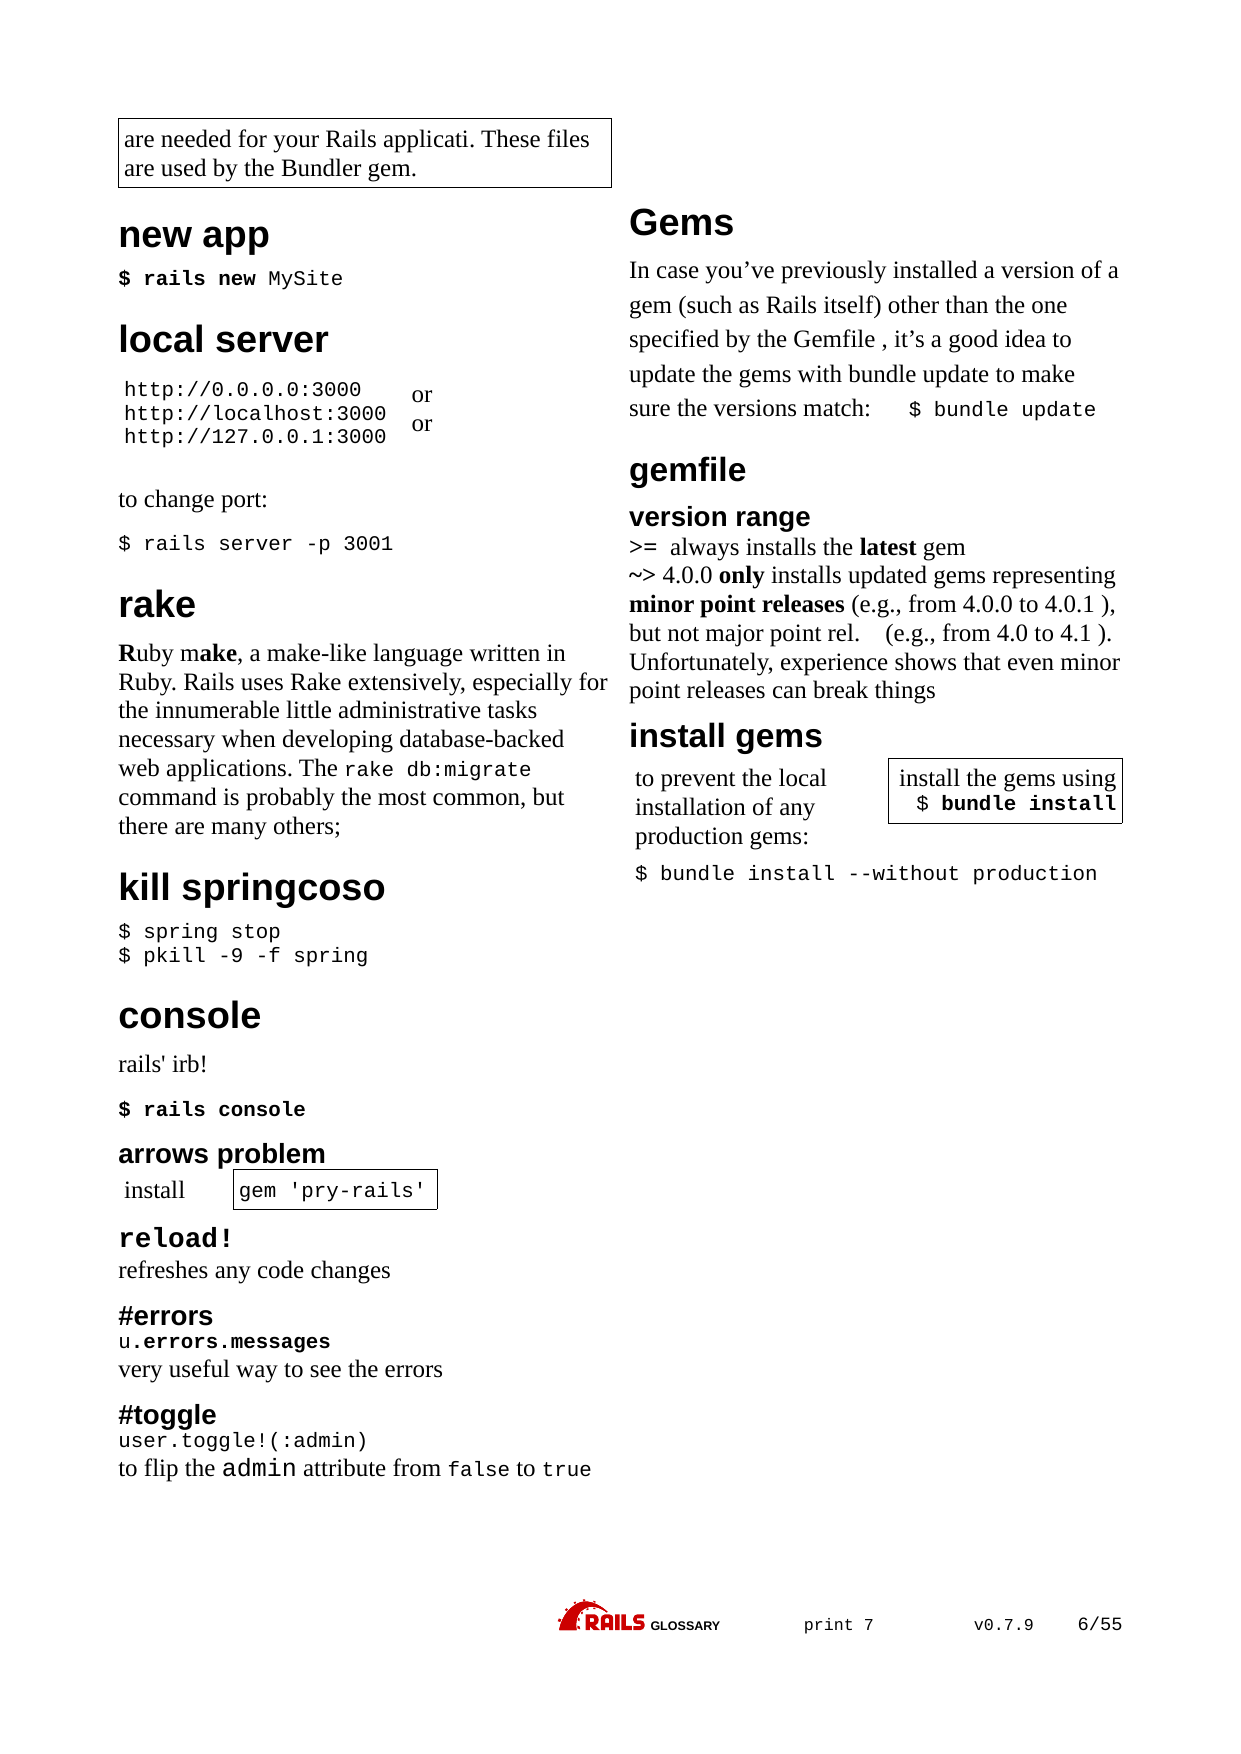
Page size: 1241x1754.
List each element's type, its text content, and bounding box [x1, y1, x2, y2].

subtitle install gems [629, 716, 1122, 755]
text user.toggle!(:admin) [118, 1430, 611, 1453]
text ~> 4.0.0 only installs updated gems representing minor point releases (e.g., from 4.0.0 to 4.0.1 ), but not major point rel. (e.g., from 4.0 to 4.1 ). Unfortunately, experience shows that even minor point releases can break things [629, 561, 1122, 704]
text to flip the admin attribute from false to true [118, 1453, 611, 1484]
text $ pkill -9 -f spring [118, 945, 611, 968]
subtitle arrows problem [118, 1137, 611, 1169]
text $ rails new MySite [118, 268, 611, 292]
table_header or or [406, 373, 611, 456]
text $ rails server -p 3001 [118, 533, 611, 557]
subtitle #errors [118, 1299, 611, 1331]
text rails' irb! [118, 1049, 611, 1078]
table_header gem 'pry-rails' [234, 1170, 437, 1209]
subtitle gemfile [629, 449, 1122, 488]
text Ruby make, a make-like language written in Ruby. Rails uses Rake extensively, especially for the innumerable little administrative tasks necessary when developing database-backed web applications. The rake db:migrate command is probably the most common, but there are many others; [118, 638, 611, 840]
text $ rails console [118, 1098, 611, 1122]
subtitle console [118, 993, 611, 1037]
table_header http://0.0.0.0:3000 http://localhost:3000 http://127.0.0.1:3000 [118, 373, 406, 456]
text refreshes any code changes [118, 1255, 611, 1284]
table_header install the gems using $ bundle install [889, 759, 1122, 822]
table_cell $ bundle install --without production [629, 858, 1122, 893]
text to change port: [118, 484, 611, 513]
subtitle reload! [118, 1224, 611, 1255]
subtitle Gems [629, 199, 1122, 243]
table_cell [889, 824, 1122, 858]
subtitle rake [118, 582, 611, 625]
text $ spring stop [118, 921, 611, 945]
text >= always installs the latest gem [629, 532, 1122, 561]
table_header to prevent the local installation of any production gems: [629, 758, 888, 858]
text In case you’ve previously installed a version of a gem (such as Rails itself) other than the one specified by the Gemfile , it’s a good idea to update the gems with bundle update to make sure the versions match: $ bundle update [629, 256, 1122, 423]
subtitle local server [118, 317, 611, 361]
subtitle #toggle [118, 1398, 611, 1430]
text very useful way to see the errors [118, 1354, 611, 1383]
subtitle new app [118, 212, 611, 256]
text u.errors.messages [118, 1331, 611, 1354]
subtitle version range [629, 500, 1122, 532]
subtitle kill springcoso [118, 865, 611, 908]
table_header install [118, 1169, 233, 1209]
table_cell are needed for your Rails applicati. These files are used by the Bundler gem. [119, 119, 611, 187]
